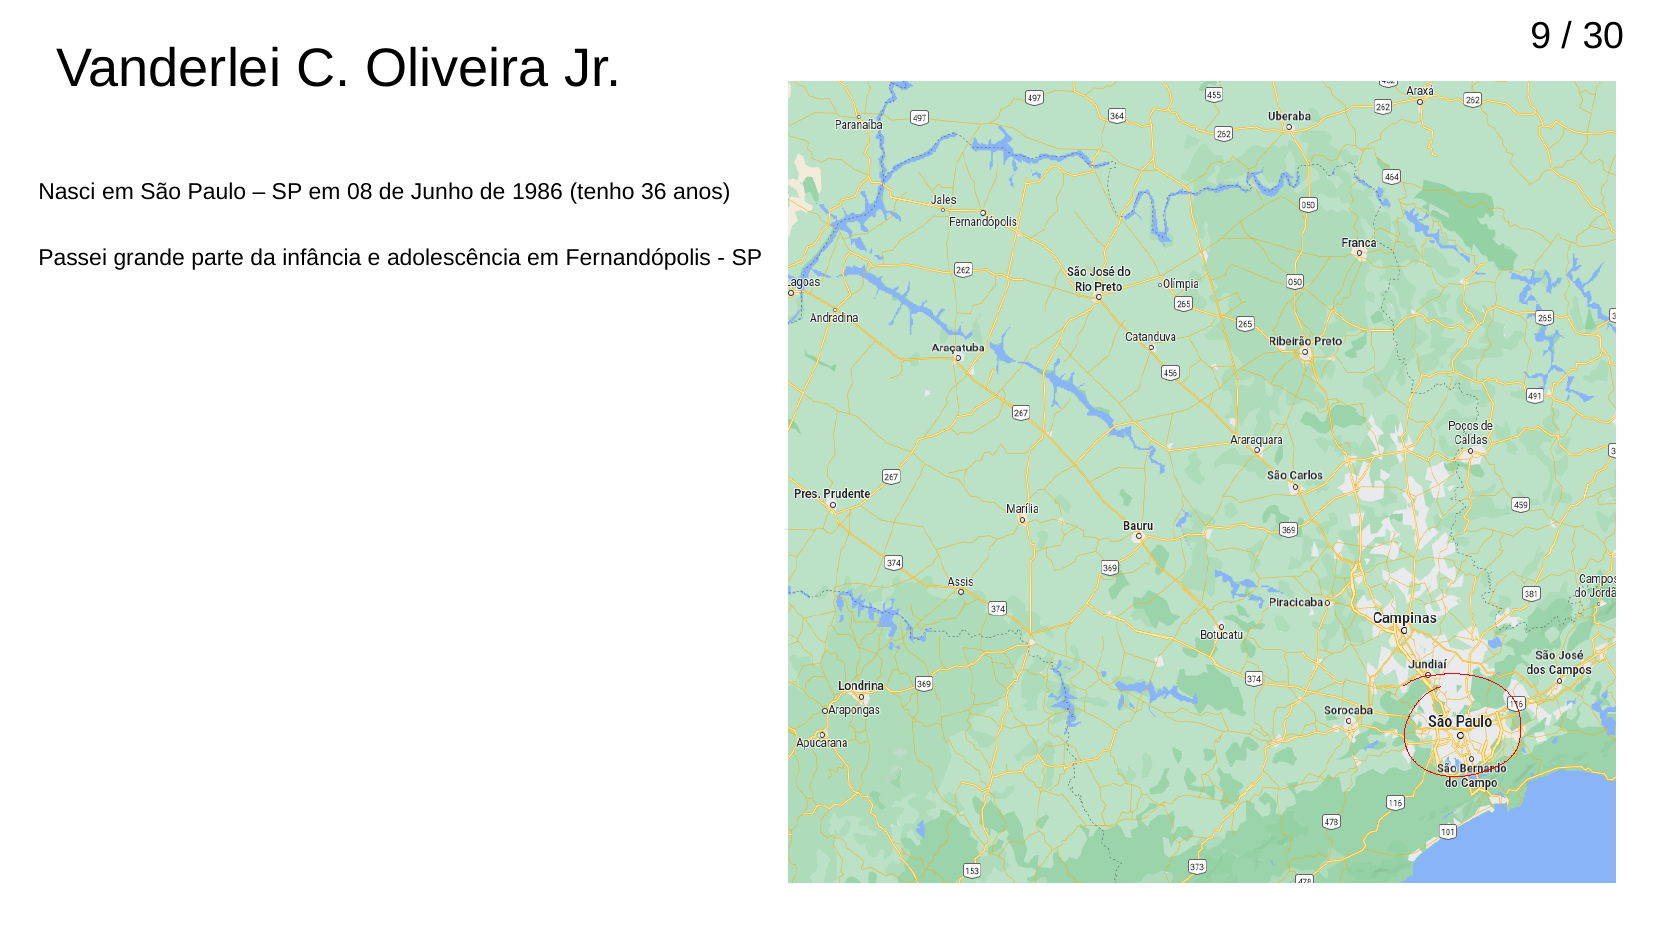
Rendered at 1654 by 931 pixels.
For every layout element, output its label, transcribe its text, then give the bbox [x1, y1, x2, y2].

picture [788, 81, 1616, 884]
text_box Passei grande parte da infância e adolescência em Fernandópolis - SP [23, 237, 810, 309]
text_box Nasci em São Paulo – SP em 08 de Junho de 1986 (tenho 36 anos) [23, 171, 751, 243]
text_box 30 / 30 [1386, 0, 1650, 71]
text_box Vanderlei C. Oliveira Jr. [41, 29, 733, 166]
